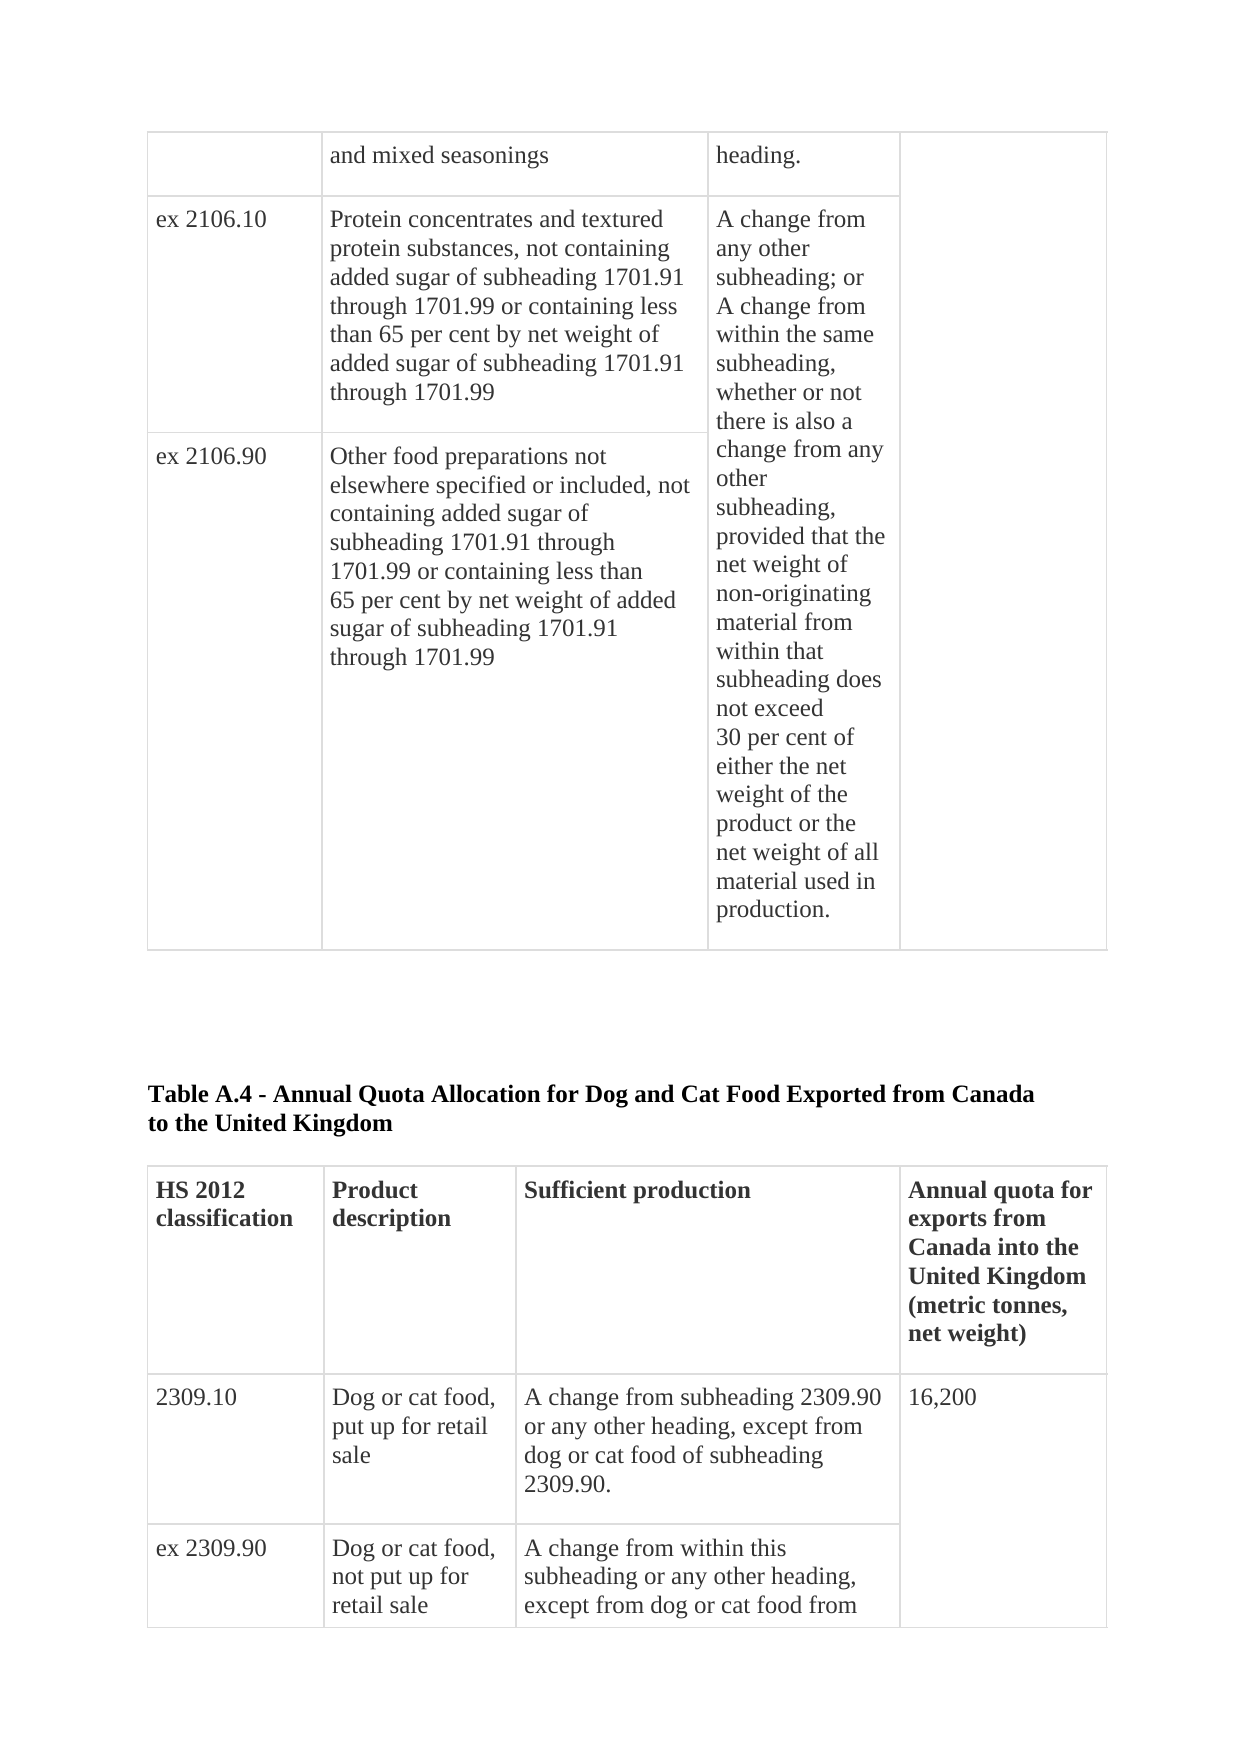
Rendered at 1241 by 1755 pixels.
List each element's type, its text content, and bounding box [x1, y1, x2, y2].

table_header Sufficient production [517, 1167, 899, 1373]
table_header Annual quota for exports from Canada into the United Kingdom (metric tonnes, net weight) [901, 1167, 1106, 1373]
table_cell ex 2106.90 [148, 433, 321, 949]
table_cell 2309.10 [148, 1375, 323, 1523]
table_header Product description [325, 1167, 515, 1373]
table_cell A change from within this subheading or any other heading, except from dog or cat food from [517, 1525, 899, 1627]
table_cell ex 2309.90 [148, 1525, 323, 1627]
table_cell Dog or cat food, not put up for retail sale [325, 1525, 515, 1627]
text Table A.4 - Annual Quota Allocation for Dog and Cat Food Exported from Canada to the United Kingdom [148, 1079, 1041, 1136]
table_cell 16,200 [901, 1375, 1106, 1627]
table_cell heading. [709, 133, 899, 195]
table_cell [901, 133, 1106, 949]
table_cell Other food preparations not elsewhere specified or included, not containing added sugar of subheading 1701.91 through 1701.99 or containing less than 65 per cent by net weight of added sugar of subheading 1701.91 through 1701.99 [323, 433, 707, 949]
table_cell Dog or cat food, put up for retail sale [325, 1375, 515, 1523]
table_cell A change from subheading 2309.90 or any other heading, except from dog or cat food of subheading 2309.90. [517, 1375, 899, 1523]
table_cell Protein concentrates and textured protein substances, not containing added sugar of subheading 1701.91 through 1701.99 or containing less than 65 per cent by net weight of added sugar of subheading 1701.91 through 1701.99 [323, 197, 707, 432]
table_cell [148, 133, 321, 195]
table_cell A change from any other subheading; or A change from within the same subheading, whether or not there is also a change from any other subheading, provided that the net weight of non-originating material from within that subheading does not exceed 30 per cent of either the net weight of the product or the net weight of all material used in production. [709, 197, 899, 949]
table_header HS 2012 classification [148, 1167, 323, 1373]
table_cell ex 2106.10 [148, 197, 321, 432]
table_cell and mixed seasonings [323, 133, 707, 195]
